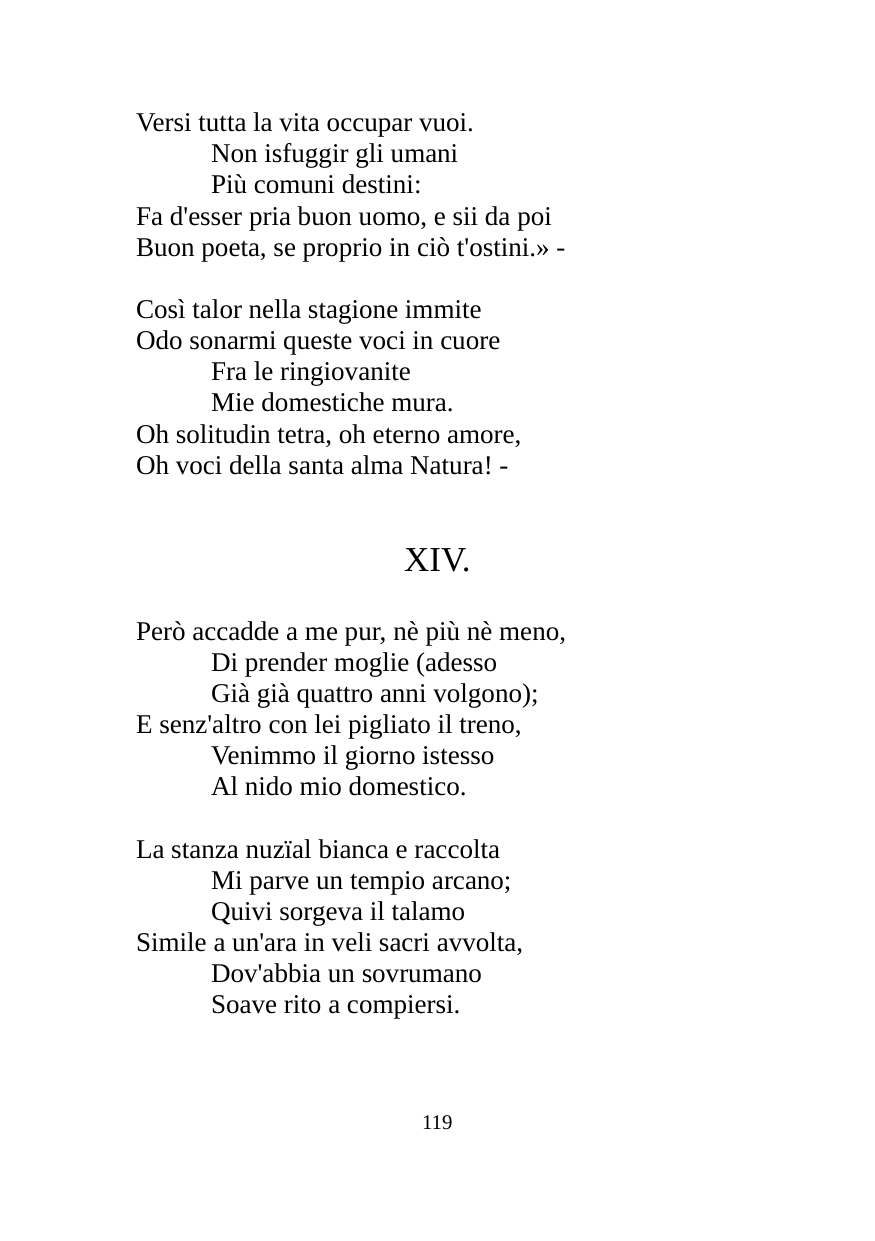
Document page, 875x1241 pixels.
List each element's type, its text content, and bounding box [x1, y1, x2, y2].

text Al nido mio domestico. [181, 770, 768, 802]
text Già già quattro anni volgono); [181, 677, 768, 708]
text Mi parve un tempio arcano; [181, 864, 768, 895]
text Oh solitudin tetra, oh eterno amore, [106, 418, 768, 449]
text Oh voci della santa alma Natura! - [106, 449, 768, 480]
text Versi tutta la vita occupar vuoi. [106, 106, 768, 137]
text Non isfuggir gli umani [181, 137, 768, 168]
text Di prender moglie (adesso [181, 646, 768, 677]
subtitle XIV. [106, 539, 768, 579]
text Così talor nella stagione immite [106, 293, 768, 324]
text Venimmo il giorno istesso [181, 739, 768, 770]
text Simile a un'ara in veli sacri avvolta, [106, 926, 768, 957]
text Dov'abbia un sovrumano [181, 957, 768, 988]
text Più comuni destini: [181, 168, 768, 200]
text Quivi sorgeva il talamo [181, 895, 768, 926]
text Mie domestiche mura. [181, 387, 768, 418]
text La stanza nuzïal bianca e raccolta [106, 833, 768, 864]
text Fra le ringiovanite [181, 355, 768, 387]
text Odo sonarmi queste voci in cuore [106, 324, 768, 355]
text Buon poeta, se proprio in ciò t'ostini.» - [106, 231, 768, 262]
text Soave rito a compiersi. [181, 988, 768, 1019]
text Fa d'esser pria buon uomo, e sii da poi [106, 200, 768, 231]
text Però accadde a me pur, nè più nè meno, [106, 615, 768, 646]
text E senz'altro con lei pigliato il treno, [106, 708, 768, 739]
